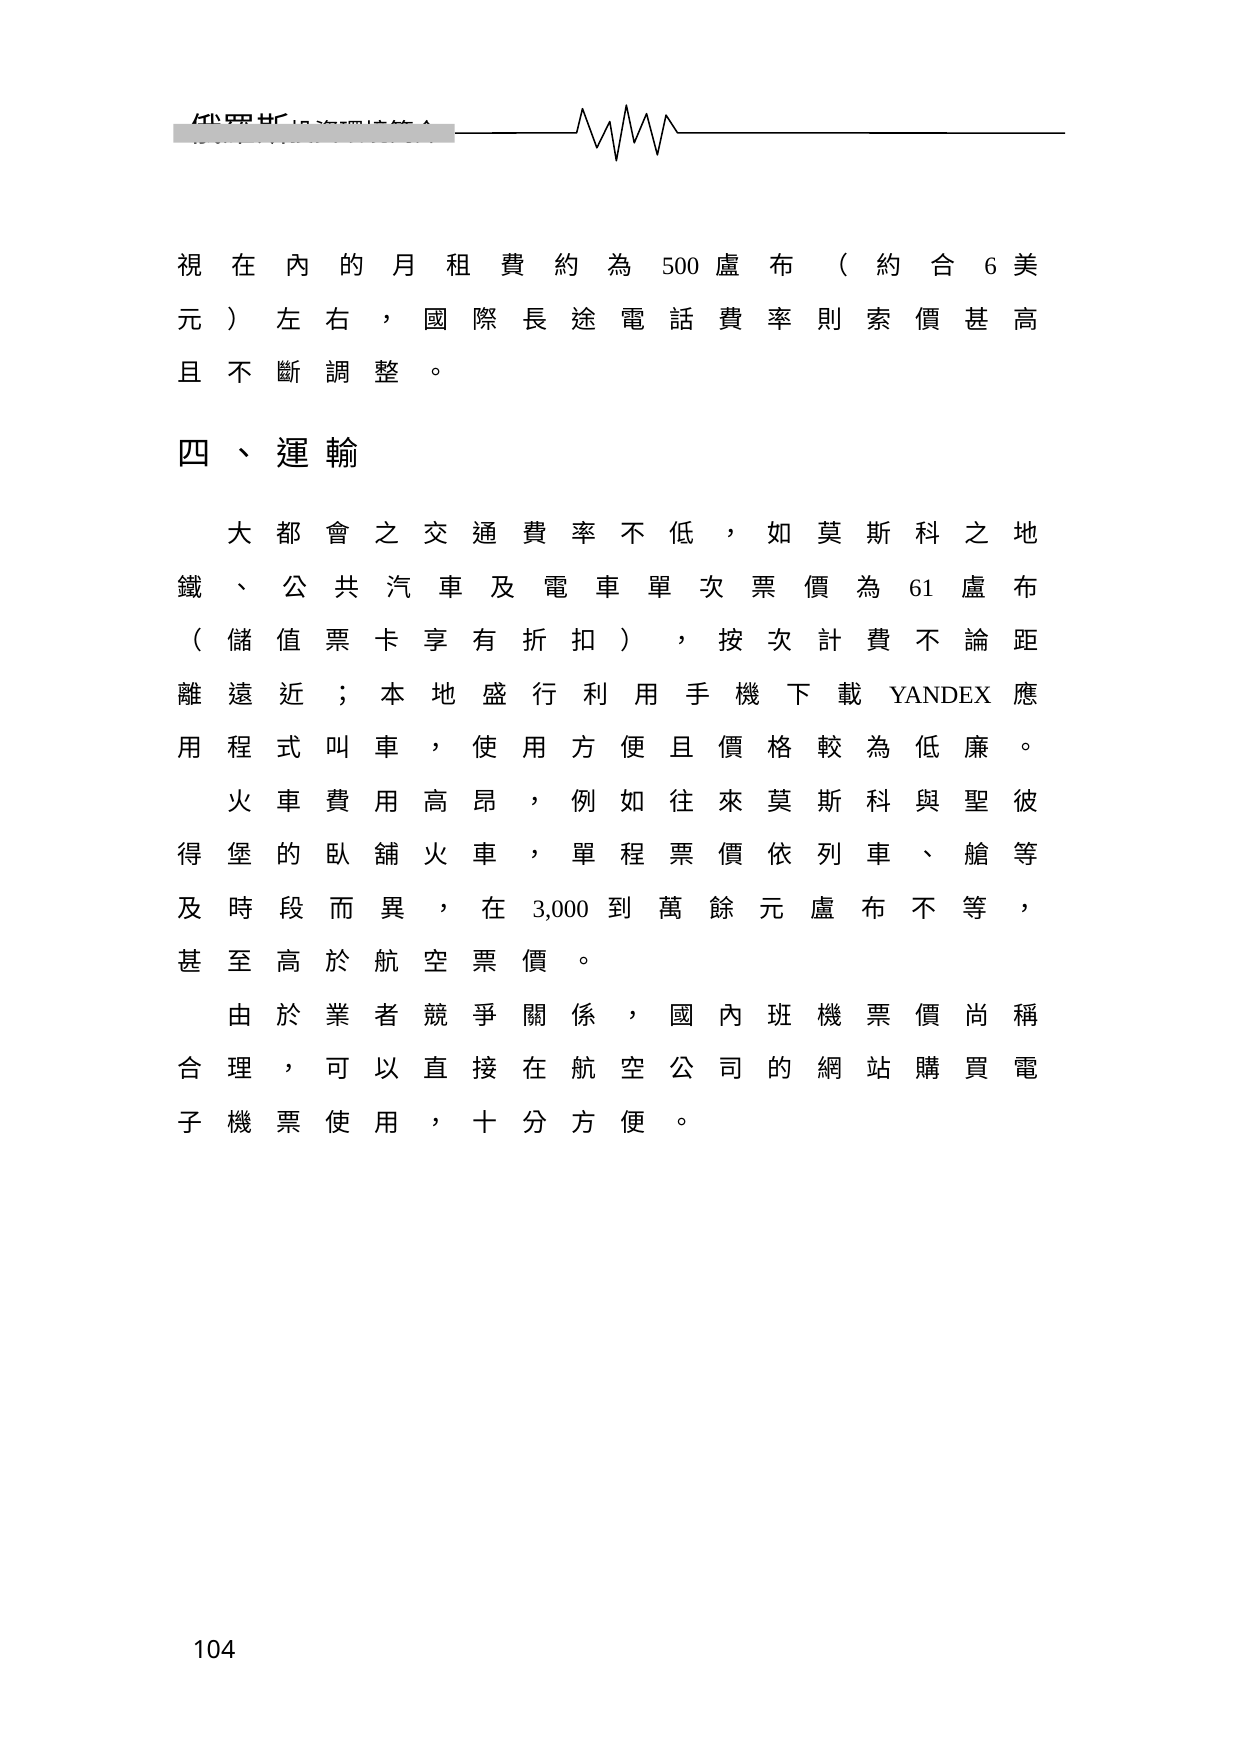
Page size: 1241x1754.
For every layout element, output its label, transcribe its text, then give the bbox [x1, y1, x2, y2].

text 由於業者競爭關係，國內班機票價尚稱合理，可以直接在航空公司的網站購買電子機票使用，十分方便。 [178, 987, 1063, 1147]
text 火車費用高昂，例如往來莫斯科與聖彼得堡的臥舖火車，單程票價依列車、艙等及時段而異，在3,000到萬餘元盧布不等，甚至高於航空票價。 [178, 773, 1063, 987]
text 視在內的月租費約為500盧布（約合6美元）左右，國際長途電話費率則索價甚高且不斷調整。 [178, 237, 1063, 398]
text 四、運輸 [178, 424, 1063, 478]
text 大都會之交通費率不低，如莫斯科之地鐵、公共汽車及電車單次票價為61盧布（儲值票卡享有折扣），按次計費不論距離遠近；本地盛行利用手機下載YANDEX應用程式叫車，使用方便且價格較為低廉。 [178, 505, 1063, 773]
